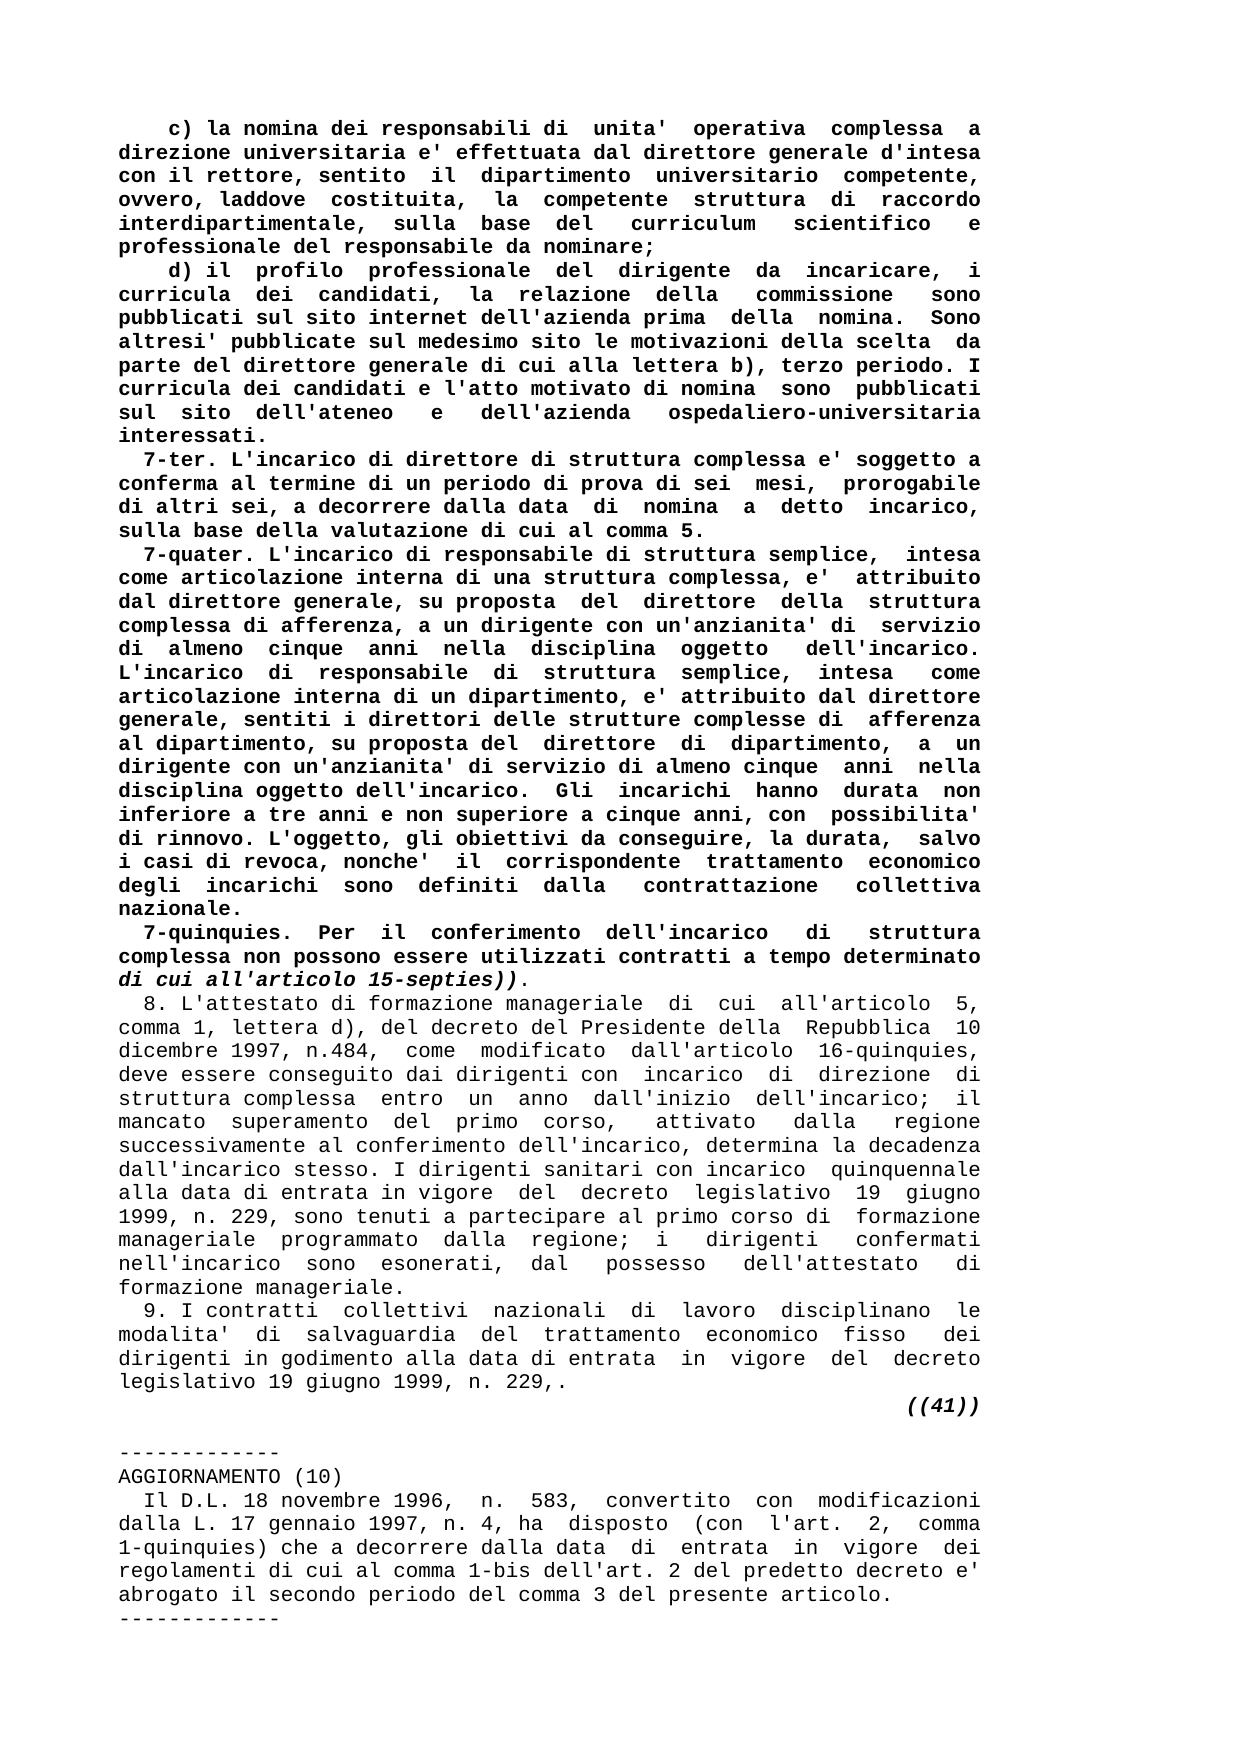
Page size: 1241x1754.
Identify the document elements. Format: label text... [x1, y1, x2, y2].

text 7-quinquies. Per il conferimento dell'incarico di struttura [118, 922, 1122, 946]
text parte del direttore generale di cui alla lettera b), terzo periodo. I [118, 354, 1122, 378]
text inferiore a tre anni e non superiore a cinque anni, con possibilita' [118, 804, 1122, 827]
text regolamenti di cui al comma 1-bis dell'art. 2 del predetto decreto e' [118, 1561, 1122, 1584]
text c) la nomina dei responsabili di unita' operativa complessa a [118, 118, 1122, 142]
text professionale del responsabile da nominare; [118, 236, 1122, 260]
text AGGIORNAMENTO (10) [118, 1466, 1122, 1489]
text generale, sentiti i direttori delle strutture complesse di afferenza [118, 709, 1122, 733]
text interdipartimentale, sulla base del curriculum scientifico e [118, 213, 1122, 236]
text modalita' di salvaguardia del trattamento economico fisso dei [118, 1324, 1122, 1348]
text ------------- [118, 1608, 1122, 1631]
text nell'incarico sono esonerati, dal possesso dell'attestato di [118, 1253, 1122, 1277]
text di almeno cinque anni nella disciplina oggetto dell'incarico. [118, 638, 1122, 662]
text curricula dei candidati e l'atto motivato di nomina sono pubblicati [118, 378, 1122, 402]
text 1-quinquies) che a decorrere dalla data di entrata in vigore dei [118, 1537, 1122, 1561]
text al dipartimento, su proposta del direttore di dipartimento, a un [118, 733, 1122, 757]
text 8. L'attestato di formazione manageriale di cui all'articolo 5, [118, 993, 1122, 1017]
text degli incarichi sono definiti dalla contrattazione collettiva [118, 875, 1122, 898]
text Il D.L. 18 novembre 1996, n. 583, convertito con modificazioni [118, 1489, 1122, 1513]
text dicembre 1997, n.484, come modificato dall'articolo 16-quinquies, [118, 1040, 1122, 1064]
text dirigenti in godimento alla data di entrata in vigore del decreto [118, 1348, 1122, 1371]
text legislativo 19 giugno 1999, n. 229,. [118, 1371, 1122, 1395]
text conferma al termine di un periodo di prova di sei mesi, prorogabile [118, 473, 1122, 496]
text sulla base della valutazione di cui al comma 5. [118, 520, 1122, 544]
text abrogato il secondo periodo del comma 3 del presente articolo. [118, 1584, 1122, 1608]
text con il rettore, sentito il dipartimento universitario competente, [118, 165, 1122, 189]
text i casi di revoca, nonche' il corrispondente trattamento economico [118, 851, 1122, 875]
text di rinnovo. L'oggetto, gli obiettivi da conseguire, la durata, salvo [118, 827, 1122, 851]
text dalla L. 17 gennaio 1997, n. 4, ha disposto (con l'art. 2, comma [118, 1513, 1122, 1537]
text articolazione interna di un dipartimento, e' attribuito dal direttore [118, 686, 1122, 709]
text mancato superamento del primo corso, attivato dalla regione [118, 1111, 1122, 1135]
text interessati. [118, 426, 1122, 449]
text complessa non possono essere utilizzati contratti a tempo determinato [118, 946, 1122, 969]
text curricula dei candidati, la relazione della commissione sono [118, 284, 1122, 307]
text ovvero, laddove costituita, la competente struttura di raccordo [118, 189, 1122, 213]
text ((41)) [118, 1395, 1122, 1419]
text disciplina oggetto dell'incarico. Gli incarichi hanno durata non [118, 780, 1122, 804]
text direzione universitaria e' effettuata dal direttore generale d'intesa [118, 142, 1122, 165]
text dirigente con un'anzianita' di servizio di almeno cinque anni nella [118, 757, 1122, 780]
text d) il profilo professionale del dirigente da incaricare, i [118, 260, 1122, 284]
text di altri sei, a decorrere dalla data di nomina a detto incarico, [118, 496, 1122, 520]
text 9. I contratti collettivi nazionali di lavoro disciplinano le [118, 1300, 1122, 1324]
text comma 1, lettera d), del decreto del Presidente della Repubblica 10 [118, 1017, 1122, 1040]
text alla data di entrata in vigore del decreto legislativo 19 giugno [118, 1182, 1122, 1206]
text formazione manageriale. [118, 1277, 1122, 1300]
text come articolazione interna di una struttura complessa, e' attribuito [118, 567, 1122, 591]
text successivamente al conferimento dell'incarico, determina la decadenza [118, 1135, 1122, 1158]
text 7-quater. L'incarico di responsabile di struttura semplice, intesa [118, 544, 1122, 567]
text altresi' pubblicate sul medesimo sito le motivazioni della scelta da [118, 331, 1122, 354]
text di cui all'articolo 15-septies)). [118, 969, 1122, 993]
text nazionale. [118, 898, 1122, 922]
text 1999, n. 229, sono tenuti a partecipare al primo corso di formazione [118, 1206, 1122, 1229]
text complessa di afferenza, a un dirigente con un'anzianita' di servizio [118, 615, 1122, 638]
text pubblicati sul sito internet dell'azienda prima della nomina. Sono [118, 307, 1122, 331]
text L'incarico di responsabile di struttura semplice, intesa come [118, 662, 1122, 686]
text dal direttore generale, su proposta del direttore della struttura [118, 591, 1122, 615]
text sul sito dell'ateneo e dell'azienda ospedaliero-universitaria [118, 402, 1122, 426]
text deve essere conseguito dai dirigenti con incarico di direzione di [118, 1064, 1122, 1088]
text manageriale programmato dalla regione; i dirigenti confermati [118, 1229, 1122, 1253]
text ------------- [118, 1442, 1122, 1466]
text dall'incarico stesso. I dirigenti sanitari con incarico quinquennale [118, 1158, 1122, 1182]
text struttura complessa entro un anno dall'inizio dell'incarico; il [118, 1088, 1122, 1111]
text 7-ter. L'incarico di direttore di struttura complessa e' soggetto a [118, 449, 1122, 473]
